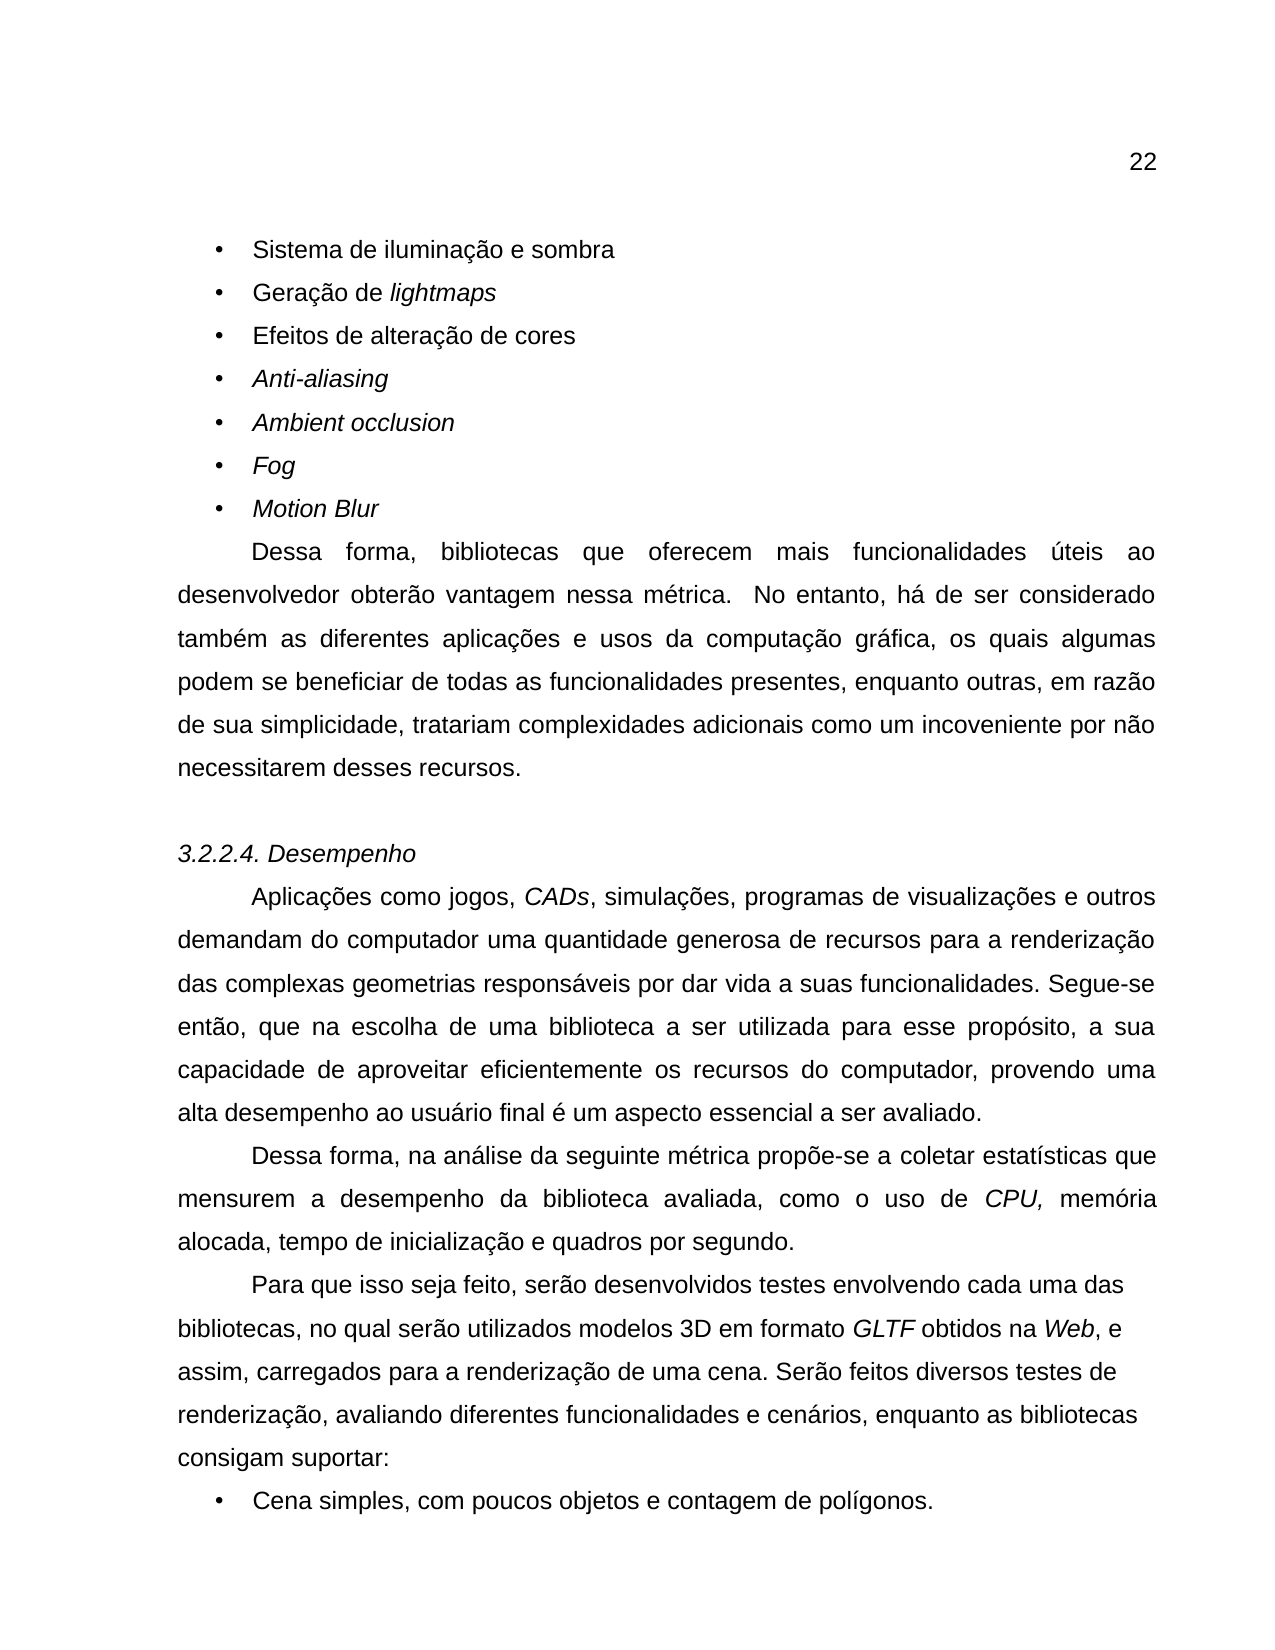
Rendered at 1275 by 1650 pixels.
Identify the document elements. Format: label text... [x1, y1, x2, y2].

text Para que isso seja feito, serão desenvolvidos testes envolvendo cada uma das bibliotecas, no qual serão utilizados modelos 3D em formato GLTF obtidos na Web, e assim, carregados para a renderização de uma cena. Serão feitos diversos testes de renderização, avaliando diferentes funcionalidades e cenários, enquanto as bibliotecas consigam suportar: [177, 1270, 1157, 1472]
text Dessa forma, na análise da seguinte métrica propõe-se a coletar estatísticas que mensurem a desempenho da biblioteca avaliada, como o uso de CPU, memória alocada, tempo de inicialização e quadros por segundo. [177, 1141, 1157, 1256]
text Dessa forma, bibliotecas que oferecem mais funcionalidades úteis ao desenvolvedor obterão vantagem nessa métrica. No entanto, há de ser considerado também as diferentes aplicações e usos da computação gráfica, os quais algumas podem se beneficiar de todas as funcionalidades presentes, enquanto outras, em razão de sua simplicidade, tratariam complexidades adicionais como um incoveniente por não necessitarem desses recursos. [177, 537, 1157, 782]
list Cena simples, com poucos objetos e contagem de polígonos. [215, 1486, 1157, 1515]
list Sistema de iluminação e sombra [215, 235, 1157, 263]
list Fog [215, 451, 1157, 480]
list Anti-aliasing [215, 364, 1157, 393]
list Motion Blur [215, 494, 1157, 523]
list Ambient occlusion [215, 408, 1157, 436]
list Efeitos de alteração de cores [215, 321, 1157, 350]
list Geração de lightmaps [215, 278, 1157, 307]
subtitle 3.2.2.4. Desempenho [177, 839, 1157, 868]
text Aplicações como jogos, CADs, simulações, programas de visualizações e outros demandam do computador uma quantidade generosa de recursos para a renderização das complexas geometrias responsáveis por dar vida a suas funcionalidades. Segue-se então, que na escolha de uma biblioteca a ser utilizada para esse propósito, a sua capacidade de aproveitar eficientemente os recursos do computador, provendo uma alta desempenho ao usuário final é um aspecto essencial a ser avaliado. [177, 882, 1157, 1127]
